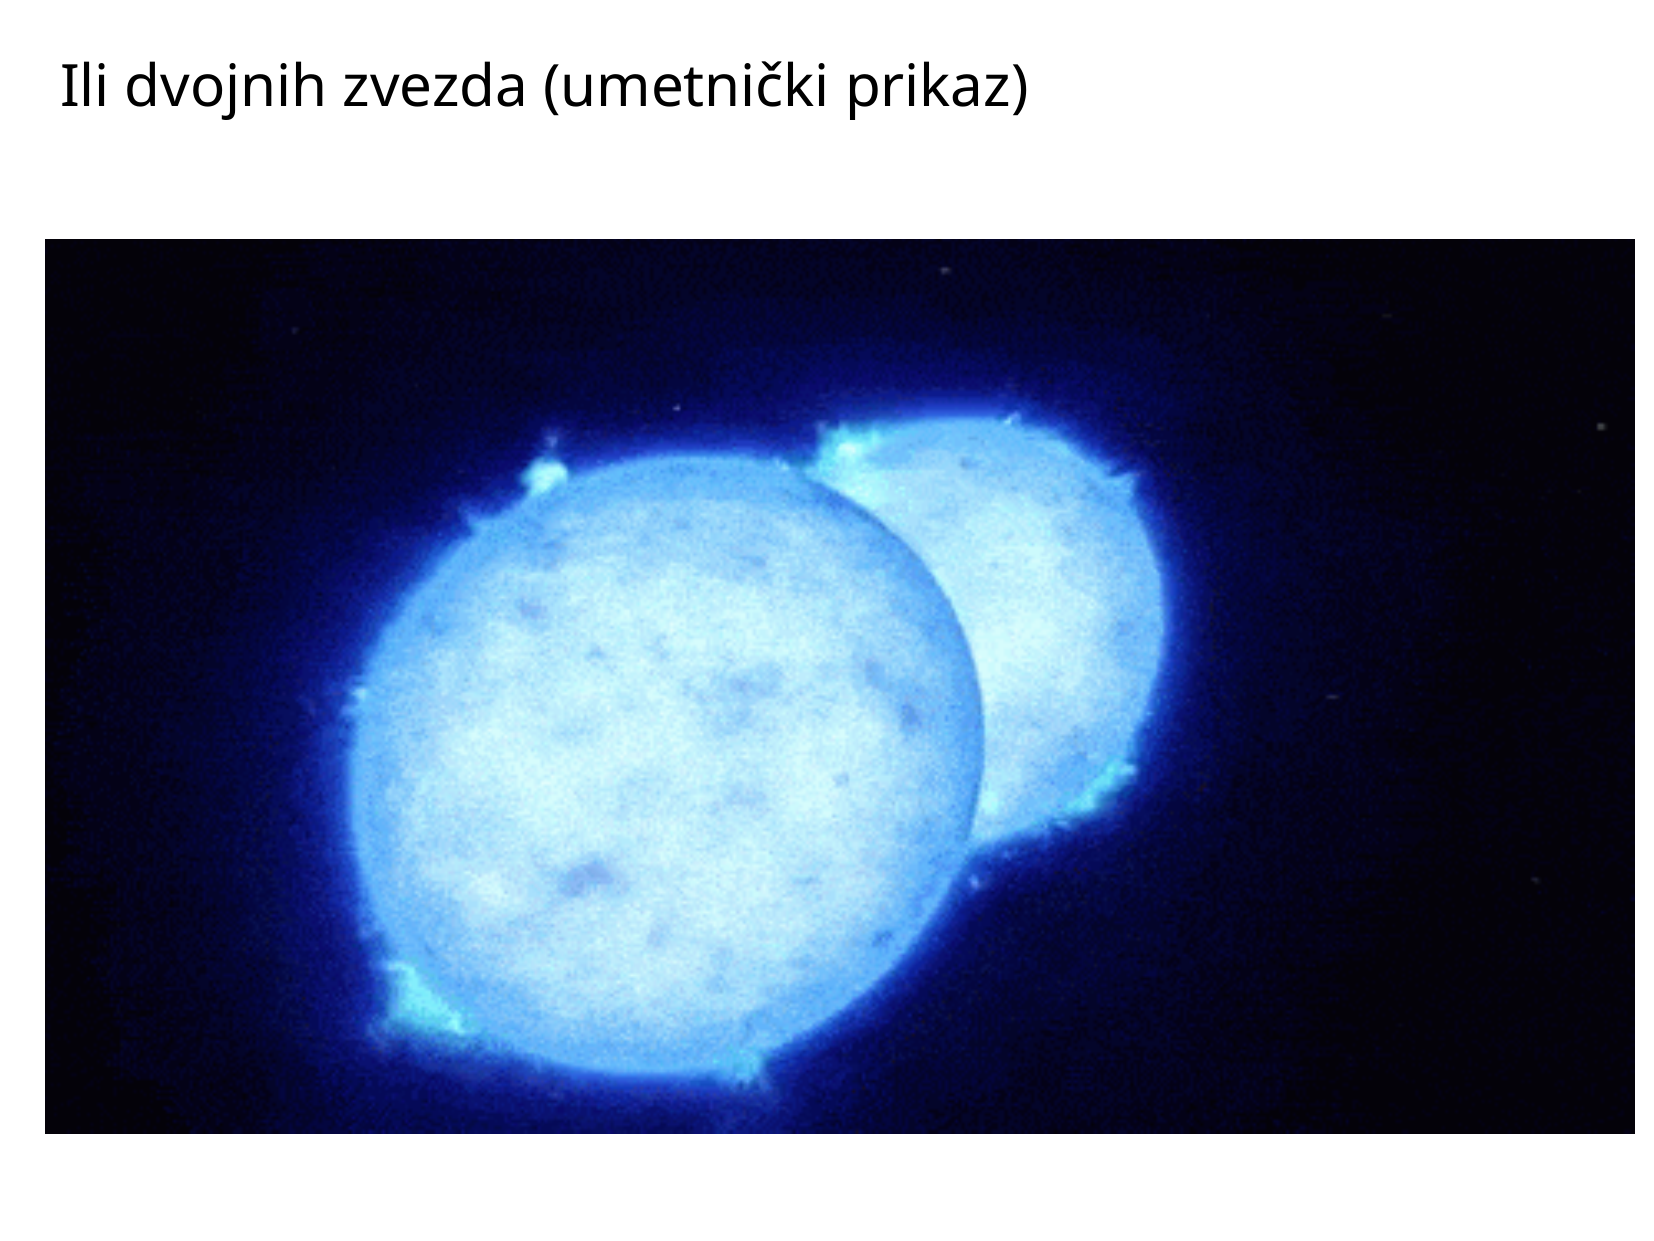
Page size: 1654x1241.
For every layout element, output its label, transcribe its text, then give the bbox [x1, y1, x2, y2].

picture [45, 239, 1635, 1134]
title Ili dvojnih zvezda (umetnički prikaz) [59, 17, 1648, 150]
